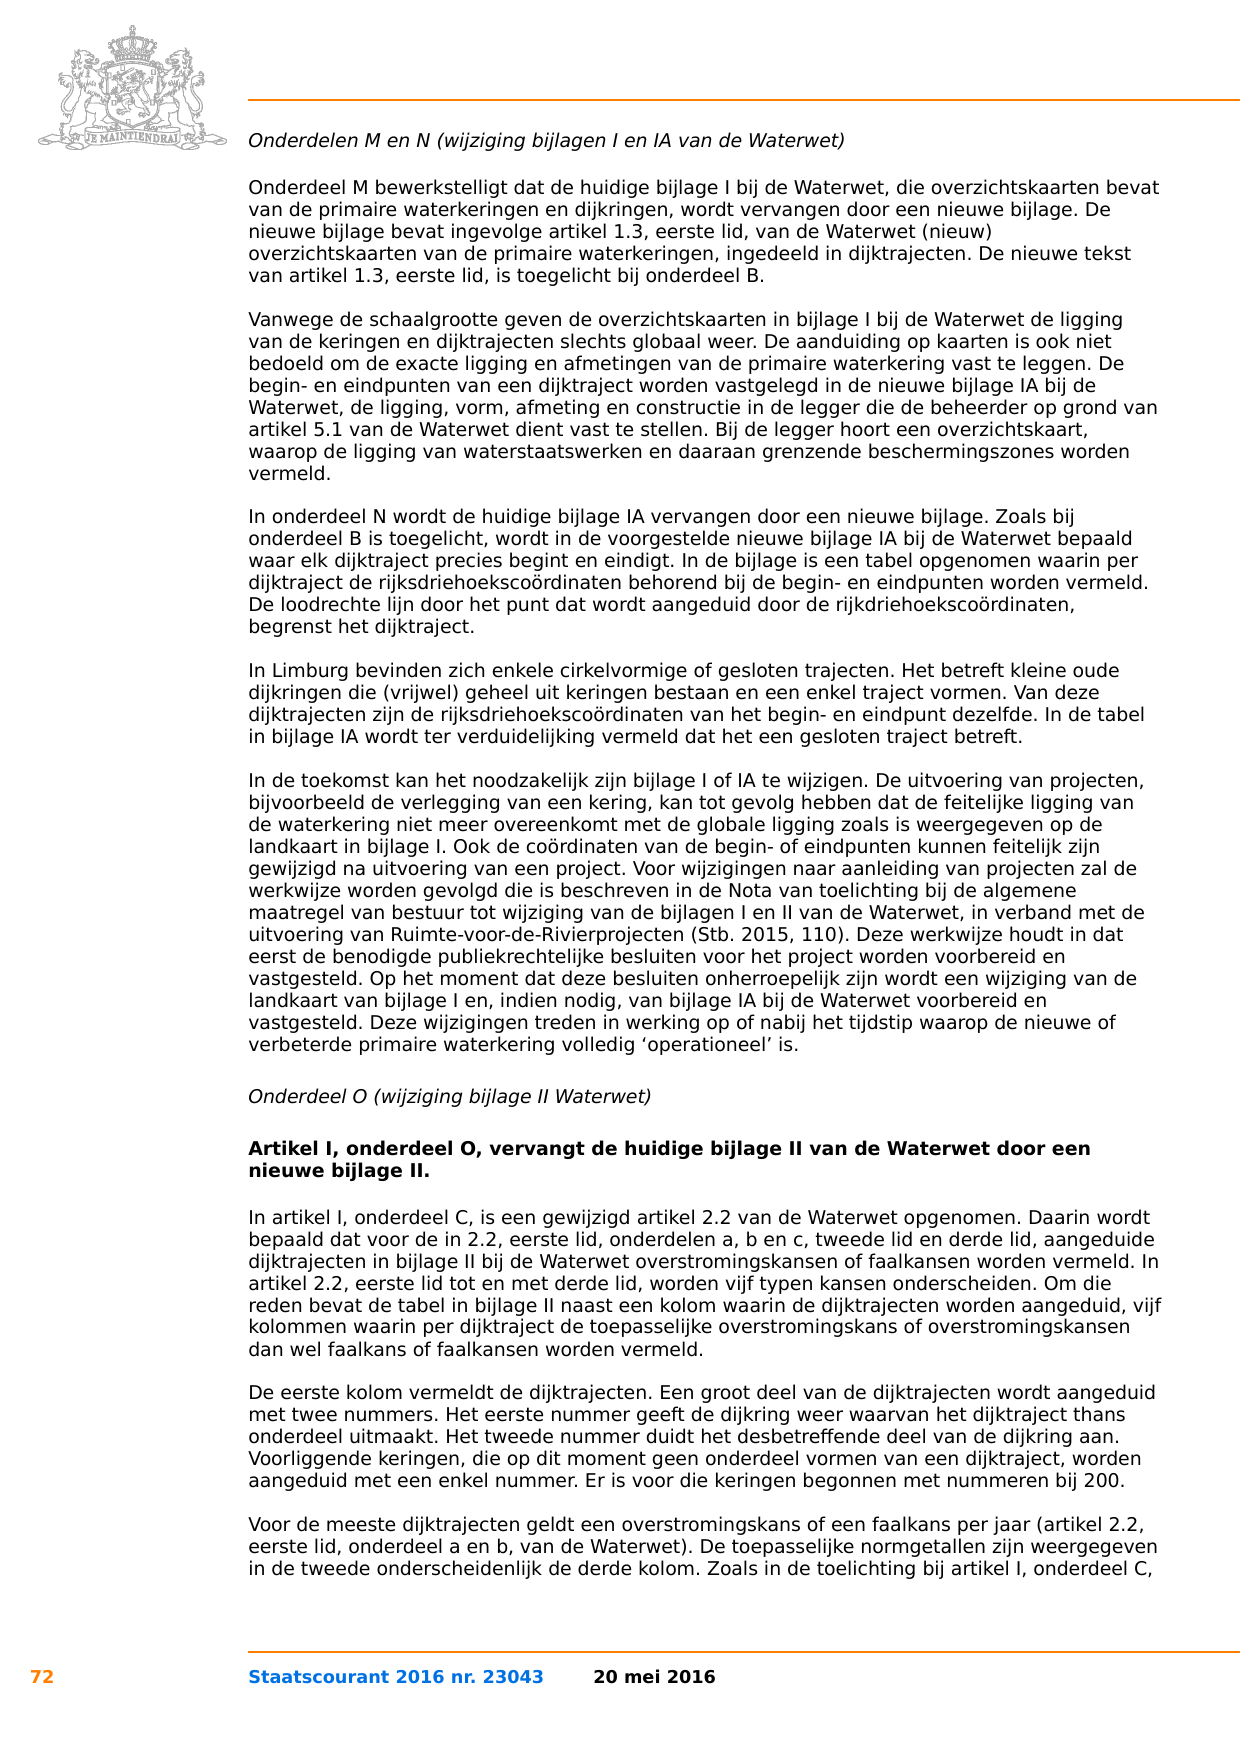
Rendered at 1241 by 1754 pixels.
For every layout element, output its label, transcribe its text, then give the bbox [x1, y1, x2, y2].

subtitle Onderdeel O (wijziging bijlage II Waterwet) [248, 1086, 1163, 1108]
text In de toekomst kan het noodzakelijk zijn bijlage I of IA te wijzigen. De uitvoering van projecten, bijvoorbeeld de verlegging van een kering, kan tot gevolg hebben dat de feitelijke ligging van de waterkering niet meer overeenkomt met de globale ligging zoals is weergegeven op de landkaart in bijlage I. Ook de coördinaten van de begin- of eindpunten kunnen feitelijk zijn gewijzigd na uitvoering van een project. Voor wijzigingen naar aanleiding van projecten zal de werkwijze worden gevolgd die is beschreven in de Nota van toelichting bij de algemene maatregel van bestuur tot wijziging van de bijlagen I en II van de Waterwet, in verband met de uitvoering van Ruimte-voor-de-Rivierprojecten (Stb. 2015, 110). Deze werkwijze houdt in dat eerst de benodigde publiekrechtelijke besluiten voor het project worden voorbereid en vastgesteld. Op het moment dat deze besluiten onherroepelijk zijn wordt een wijziging van de landkaart van bijlage I en, indien nodig, van bijlage IA bij de Waterwet voorbereid en vastgesteld. Deze wijzigingen treden in werking op of nabij het tijdstip waarop de nieuwe of verbeterde primaire waterkering volledig ‘operationeel’ is. [248, 770, 1163, 1056]
subtitle Artikel I, onderdeel O, vervangt de huidige bijlage II van de Waterwet door een nieuwe bijlage II. [248, 1138, 1163, 1182]
text In artikel I, onderdeel C, is een gewijzigd artikel 2.2 van de Waterwet opgenomen. Daarin wordt bepaald dat voor de in 2.2, eerste lid, onderdelen a, b en c, tweede lid en derde lid, aangeduide dijktrajecten in bijlage II bij de Waterwet overstromingskansen of faalkansen worden vermeld. In artikel 2.2, eerste lid tot en met derde lid, worden vijf typen kansen onderscheiden. Om die reden bevat de tabel in bijlage II naast een kolom waarin de dijktrajecten worden aangeduid, vijf kolommen waarin per dijktraject de toepasselijke overstromingskans of overstromingskansen dan wel faalkans of faalkansen worden vermeld. [248, 1207, 1163, 1360]
text De eerste kolom vermeldt de dijktrajecten. Een groot deel van de dijktrajecten wordt aangeduid met twee nummers. Het eerste nummer geeft de dijkring weer waarvan het dijktraject thans onderdeel uitmaakt. Het tweede nummer duidt het desbetreffende deel van de dijkring aan. Voorliggende keringen, die op dit moment geen onderdeel vormen van een dijktraject, worden aangeduid met een enkel nummer. Er is voor die keringen begonnen met nummeren bij 200. [248, 1382, 1163, 1492]
text Voor de meeste dijktrajecten geldt een overstromingskans of een faalkans per jaar (artikel 2.2, eerste lid, onderdeel a en b, van de Waterwet). De toepasselijke normgetallen zijn weergegeven in de tweede onderscheidenlijk de derde kolom. Zoals in de toelichting bij artikel I, onderdeel C, [248, 1514, 1163, 1580]
subtitle Onderdelen M en N (wijziging bijlagen I en IA van de Waterwet) [248, 130, 1163, 152]
text Vanwege de schaalgrootte geven de overzichtskaarten in bijlage I bij de Waterwet de ligging van de keringen en dijktrajecten slechts globaal weer. De aanduiding op kaarten is ook niet bedoeld om de exacte ligging en afmetingen van de primaire waterkering vast te leggen. De begin- en eindpunten van een dijktraject worden vastgelegd in de nieuwe bijlage IA bij de Waterwet, de ligging, vorm, afmeting en constructie in de legger die de beheerder op grond van artikel 5.1 van de Waterwet dient vast te stellen. Bij de legger hoort een overzichtskaart, waarop de ligging van waterstaatswerken en daaraan grenzende beschermingszones worden vermeld. [248, 309, 1163, 484]
text In onderdeel N wordt de huidige bijlage IA vervangen door een nieuwe bijlage. Zoals bij onderdeel B is toegelicht, wordt in de voorgestelde nieuwe bijlage IA bij de Waterwet bepaald waar elk dijktraject precies begint en eindigt. In de bijlage is een tabel opgenomen waarin per dijktraject de rijksdriehoekscoördinaten behorend bij de begin- en eindpunten worden vermeld. De loodrechte lijn door het punt dat wordt aangeduid door de rijkdriehoekscoördinaten, begrenst het dijktraject. [248, 506, 1163, 638]
text In Limburg bevinden zich enkele cirkelvormige of gesloten trajecten. Het betreft kleine oude dijkringen die (vrijwel) geheel uit keringen bestaan en een enkel traject vormen. Van deze dijktrajecten zijn de rijksdriehoekscoördinaten van het begin- en eindpunt dezelfde. In de tabel in bijlage IA wordt ter verduidelijking vermeld dat het een gesloten traject betreft. [248, 660, 1163, 748]
picture [38, 25, 227, 150]
text Onderdeel M bewerkstelligt dat de huidige bijlage I bij de Waterwet, die overzichtskaarten bevat van de primaire waterkeringen en dijkringen, wordt vervangen door een nieuwe bijlage. De nieuwe bijlage bevat ingevolge artikel 1.3, eerste lid, van de Waterwet (nieuw) overzichtskaarten van de primaire waterkeringen, ingedeeld in dijktrajecten. De nieuwe tekst van artikel 1.3, eerste lid, is toegelicht bij onderdeel B. [248, 177, 1163, 287]
